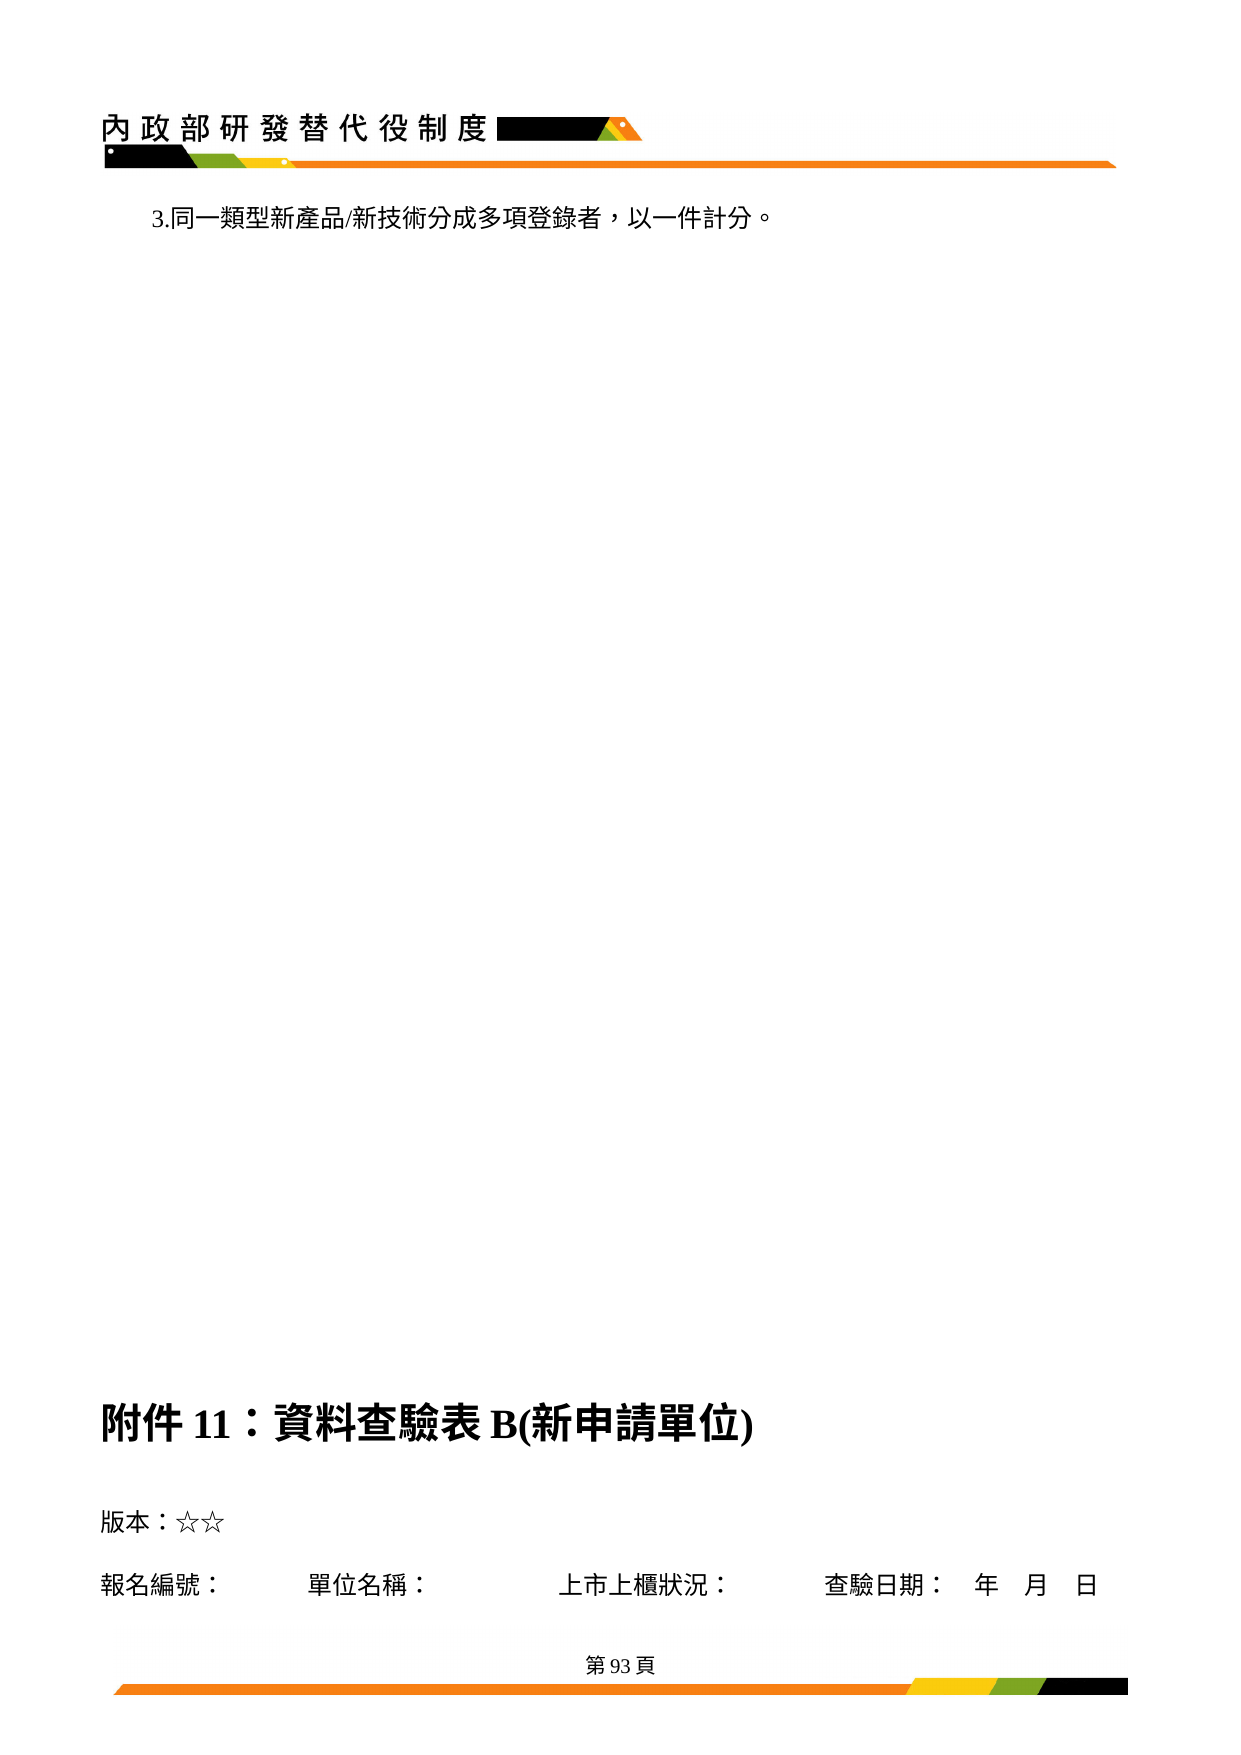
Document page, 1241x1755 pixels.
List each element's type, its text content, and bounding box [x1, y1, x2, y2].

text 報名編號： 單位名稱： 上市上櫃狀況： 查驗日期： 年 月 日 [100, 1542, 1140, 1604]
text 3.同一類型新產品/新技術分成多項登錄者，以一件計分。 [151, 194, 1140, 235]
text 版本：☆☆ [100, 1479, 1140, 1542]
text 附件11：資料查驗表B(新申請單位) [100, 1379, 1140, 1442]
